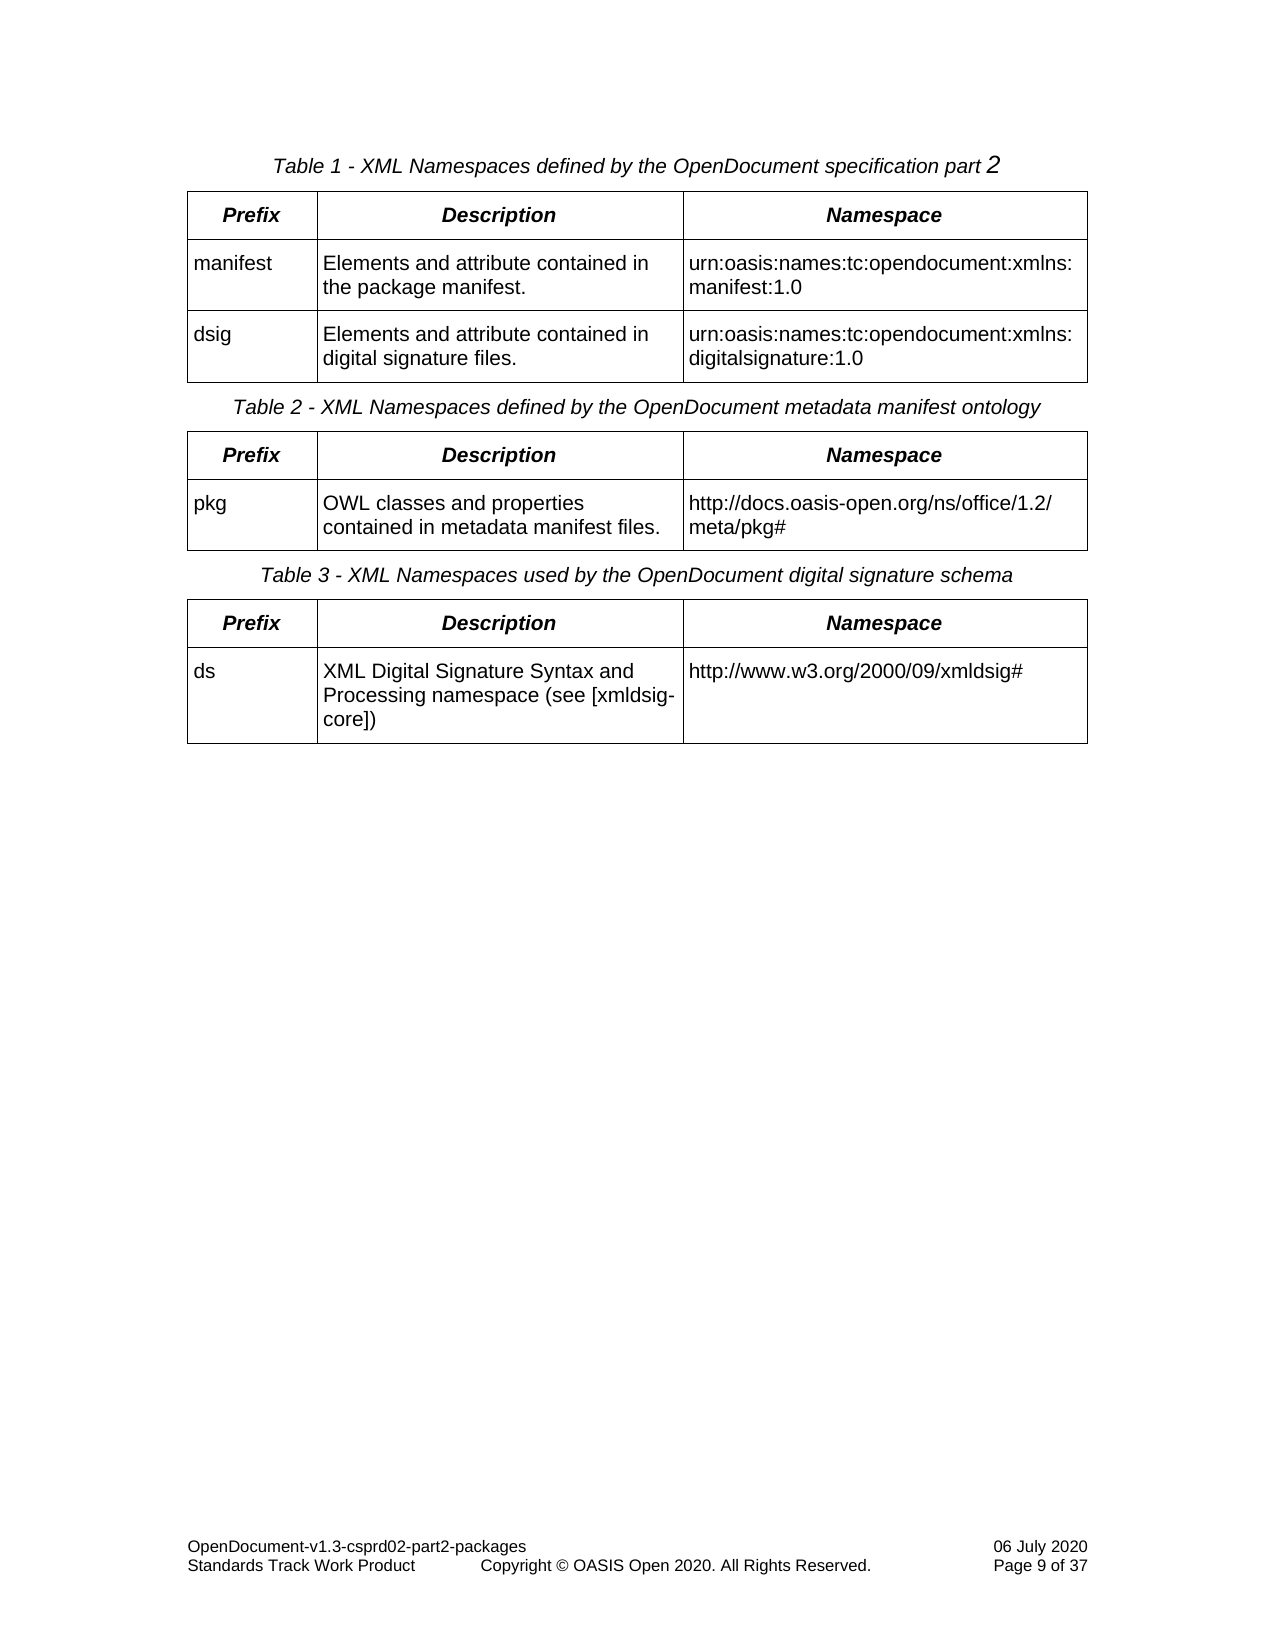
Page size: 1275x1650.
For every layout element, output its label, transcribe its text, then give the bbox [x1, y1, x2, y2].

table_cell http://docs.oasis-open.org/ns/office/1.2/meta/pkg# [684, 480, 1087, 550]
table_cell manifest [188, 240, 317, 310]
table_cell Elements and attribute contained in the package manifest. [318, 240, 683, 310]
text Table 1 - XML Namespaces defined by the OpenDocument specification part 2 [187, 150, 1088, 179]
table_header Description [318, 600, 683, 647]
table_cell Elements and attribute contained in digital signature files. [318, 311, 683, 382]
table_header Namespace [684, 600, 1087, 647]
table_header Prefix [188, 600, 317, 647]
table_header Description [318, 432, 683, 479]
text Table 3 - XML Namespaces used by the OpenDocument digital signature schema [187, 563, 1088, 587]
table_header Description [318, 192, 683, 239]
table_cell dsig [188, 311, 317, 382]
table_cell XML Digital Signature Syntax and Processing namespace (see [xmldsig-core]) [318, 648, 683, 742]
table_cell ds [188, 648, 317, 742]
table_cell http://www.w3.org/2000/09/xmldsig# [684, 648, 1087, 742]
table_header Namespace [684, 192, 1087, 239]
table_header Prefix [188, 432, 317, 479]
table_cell urn:oasis:names:tc:opendocument:xmlns: manifest:1.0 [684, 240, 1087, 310]
table_cell OWL classes and properties contained in metadata manifest files. [318, 480, 683, 550]
table_cell urn:oasis:names:tc:opendocument:xmlns:digitalsignature:1.0 [684, 311, 1087, 382]
table_header Prefix [188, 192, 317, 239]
table_header Namespace [684, 432, 1087, 479]
text Table 2 - XML Namespaces defined by the OpenDocument metadata manifest ontology [187, 394, 1088, 418]
table_cell pkg [188, 480, 317, 550]
